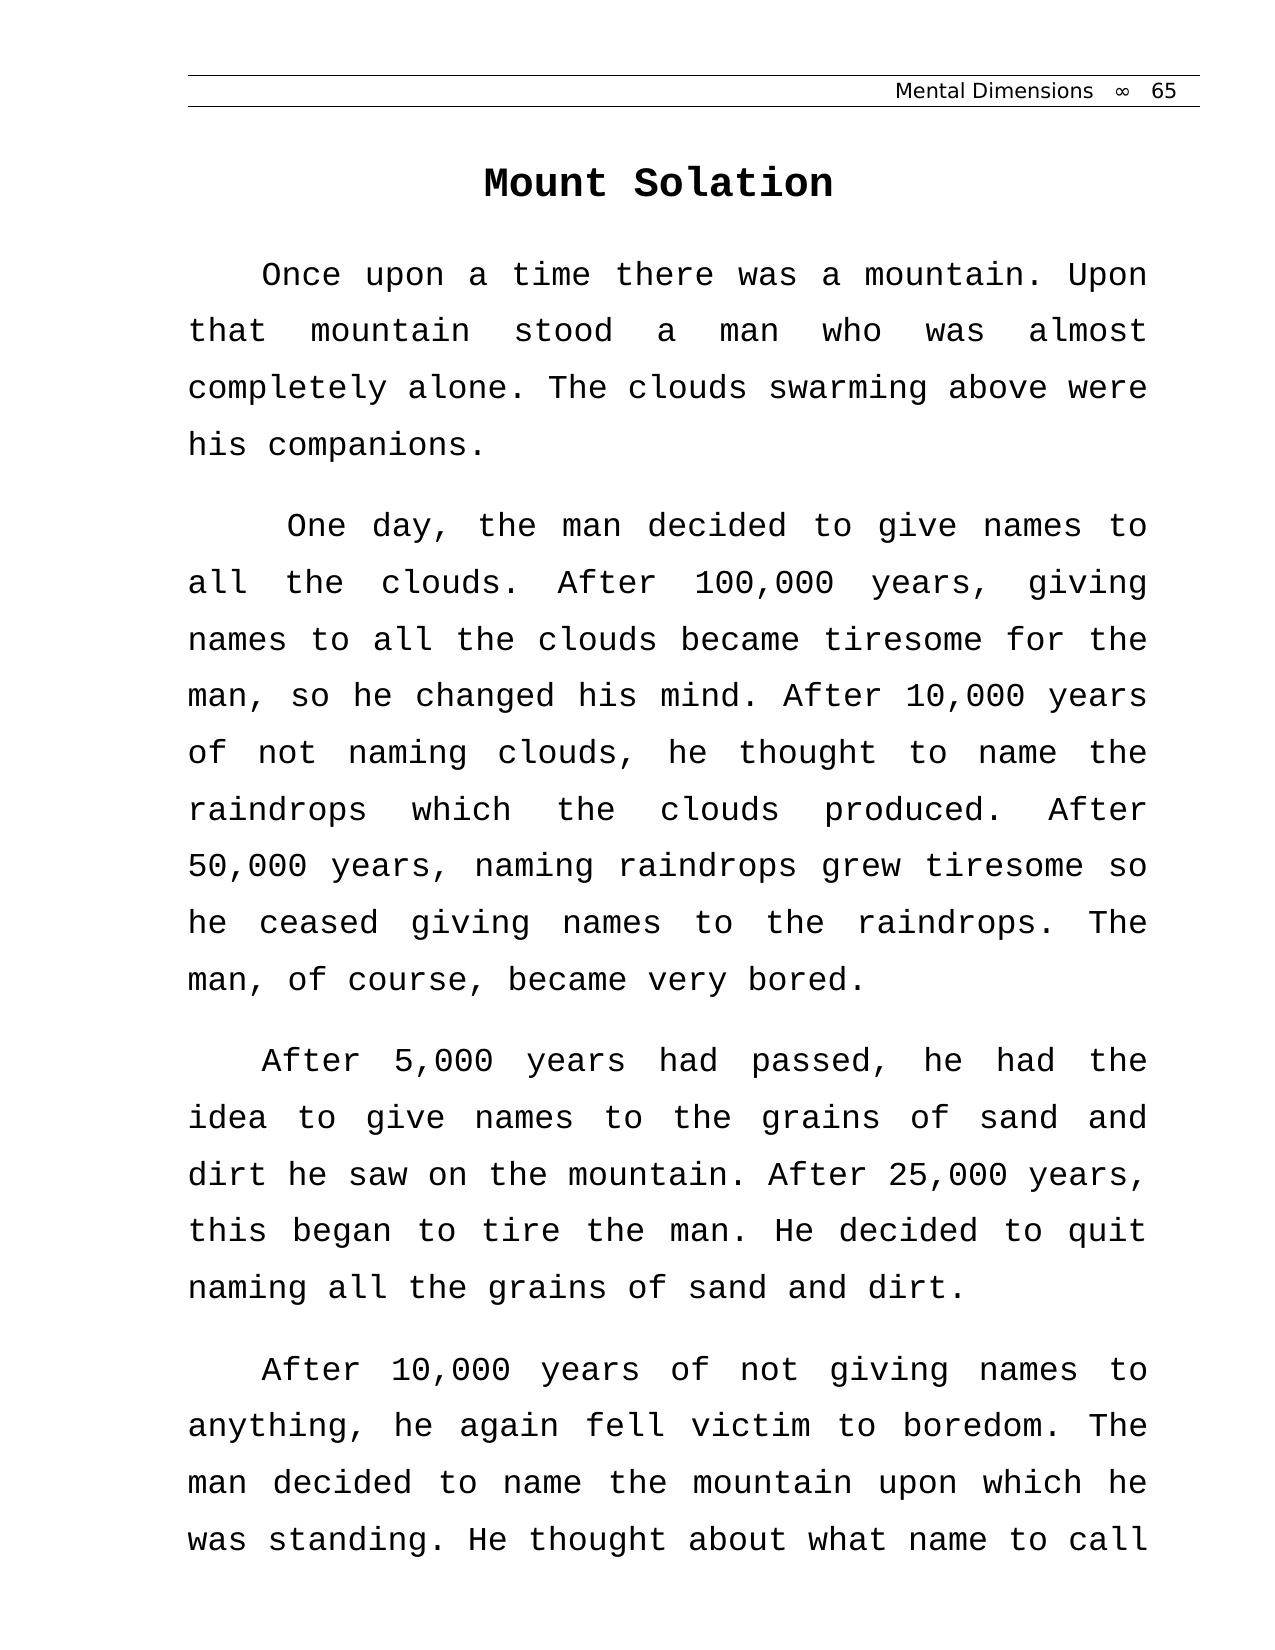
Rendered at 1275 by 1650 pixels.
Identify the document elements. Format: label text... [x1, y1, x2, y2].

text After 10,000 years of not giving names to anything, he again fell victim to boredom. The man decided to name the mountain upon which he was standing. He thought about what name to call [187, 1352, 1148, 1560]
text One day, the man decided to give names to all the clouds. After 100,000 years, giving names to all the clouds became tiresome for the man, so he changed his mind. After 10,000 years of not naming clouds, he thought to name the raindrops which the clouds produced. After 50,000 years, naming raindrops grew tiresome so he ceased giving names to the raindrops. The man, of course, became very bored. [187, 509, 1148, 1000]
text Mount Solation [187, 162, 1148, 209]
text After 5,000 years had passed, he had the idea to give names to the grains of sand and dirt he saw on the mountain. After 25,000 years, this began to tire the man. He decided to quit naming all the grains of sand and dirt. [187, 1044, 1148, 1308]
text Once upon a time there was a mountain. Upon that mountain stood a man who was almost completely alone. The clouds swarming above were his companions. [187, 257, 1148, 465]
